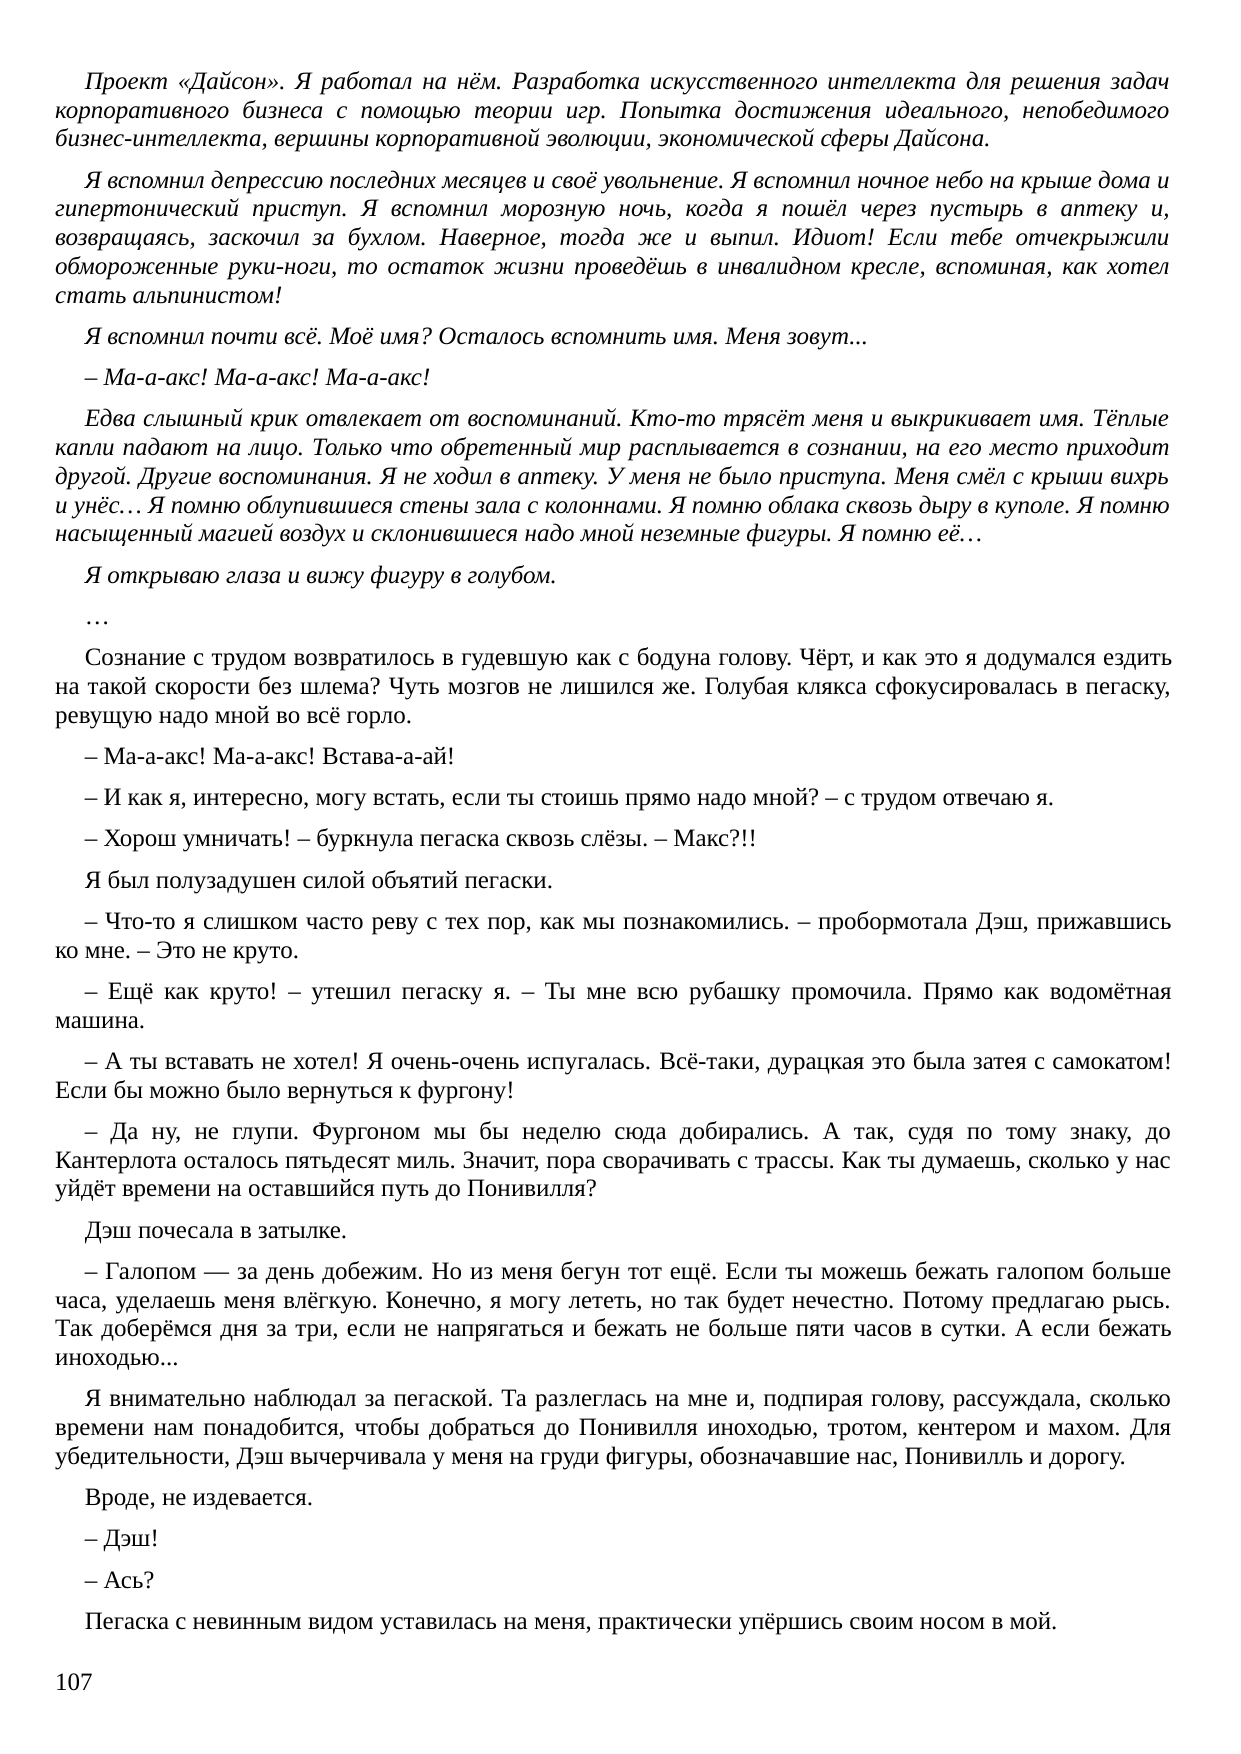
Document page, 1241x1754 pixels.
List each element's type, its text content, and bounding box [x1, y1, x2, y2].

text – Ма-а-акс! Ма-а-акс! Встава-а-ай! [55, 741, 1173, 770]
text – Дэш! [55, 1523, 1173, 1552]
text Пегаска с невинным видом уставилась на меня, практически упёршись своим носом в мой. [55, 1606, 1173, 1635]
text Проект «Дайсон». Я работал на нём. Разработка искусственного интеллекта для решения задач корпоративного бизнеса с помощью теории игр. Попытка достижения идеального, непобедимого бизнес-интеллекта, вершины корпоративной эволюции, экономической сферы Дайсона. [55, 66, 1173, 152]
text Вроде, не издевается. [55, 1482, 1173, 1511]
text – Ещё как круто! – утешил пегаску я. – Ты мне всю рубашку промочила. Прямо как водомётная машина. [55, 976, 1173, 1033]
text Я вспомнил депрессию последних месяцев и своё увольнение. Я вспомнил ночное небо на крыше дома и гипертонический приступ. Я вспомнил морозную ночь, когда я пошёл через пустырь в аптеку и, возвращаясь, заскочил за бухлом. Наверное, тогда же и выпил. Идиот! Если тебе отчекрыжили обмороженные руки-ноги, то остаток жизни проведёшь в инвалидном кресле, вспоминая, как хотел стать альпинистом! [55, 165, 1173, 308]
text – Хорош умничать! – буркнула пегаска сквозь слёзы. – Макс?!! [55, 823, 1173, 852]
text – Галопом — за день добежим. Но из меня бегун тот ещё. Если ты можешь бежать галопом больше часа, уделаешь меня влёгкую. Конечно, я могу лететь, но так будет нечестно. Потому предлагаю рысь. Так доберёмся дня за три, если не напрягаться и бежать не больше пяти часов в сутки. А если бежать иноходью... [55, 1256, 1173, 1371]
text … [55, 601, 1173, 630]
text Едва слышный крик отвлекает от воспоминаний. Кто-то трясёт меня и выкрикивает имя. Тёплые капли падают на лицо. Только что обретенный мир расплывается в сознании, на его место приходит другой. Другие воспоминания. Я не ходил в аптеку. У меня не было приступа. Меня смёл с крыши вихрь и унёс… Я помню облупившиеся стены зала с колоннами. Я помню облака сквозь дыру в куполе. Я помню насыщенный магией воздух и склонившиеся надо мной неземные фигуры. Я помню её… [55, 403, 1173, 547]
text Я открываю глаза и вижу фигуру в голубом. [55, 560, 1173, 588]
text Дэш почесала в затылке. [55, 1215, 1173, 1243]
text – Что-то я слишком часто реву с тех пор, как мы познакомились. – пробормотала Дэш, прижавшись ко мне. – Это не круто. [55, 906, 1173, 963]
text Я был полузадушен силой объятий пегаски. [55, 865, 1173, 893]
text Я внимательно наблюдал за пегаской. Та разлеглась на мне и, подпирая голову, рассуждала, сколько времени нам понадобится, чтобы добраться до Понивилля иноходью, тротом, кентером и махом. Для убедительности, Дэш вычерчивала у меня на груди фигуры, обозначавшие нас, Понивилль и дорогу. [55, 1383, 1173, 1470]
text – Да ну, не глупи. Фургоном мы бы неделю сюда добирались. А так, судя по тому знаку, до Кантерлота осталось пятьдесят миль. Значит, пора сворачивать с трассы. Как ты думаешь, сколько у нас уйдёт времени на оставшийся путь до Понивилля? [55, 1116, 1173, 1202]
text – Ма-а-акс! Ма-а-акс! Ма-а-акс! [55, 362, 1173, 391]
text Сознание с трудом возвратилось в гудевшую как с бодуна голову. Чёрт, и как это я додумался ездить на такой скорости без шлема? Чуть мозгов не лишился же. Голубая клякса сфокусировалась в пегаску, ревущую надо мной во всё горло. [55, 642, 1173, 728]
text Я вспомнил почти всё. Моё имя? Осталось вспомнить имя. Меня зовут... [55, 321, 1173, 350]
text – А ты вставать не хотел! Я очень-очень испугалась. Всё-таки, дурацкая это была затея с самокатом! Если бы можно было вернуться к фургону! [55, 1046, 1173, 1103]
text – И как я, интересно, могу встать, если ты стоишь прямо надо мной? – с трудом отвечаю я. [55, 782, 1173, 811]
text – Ась? [55, 1565, 1173, 1593]
